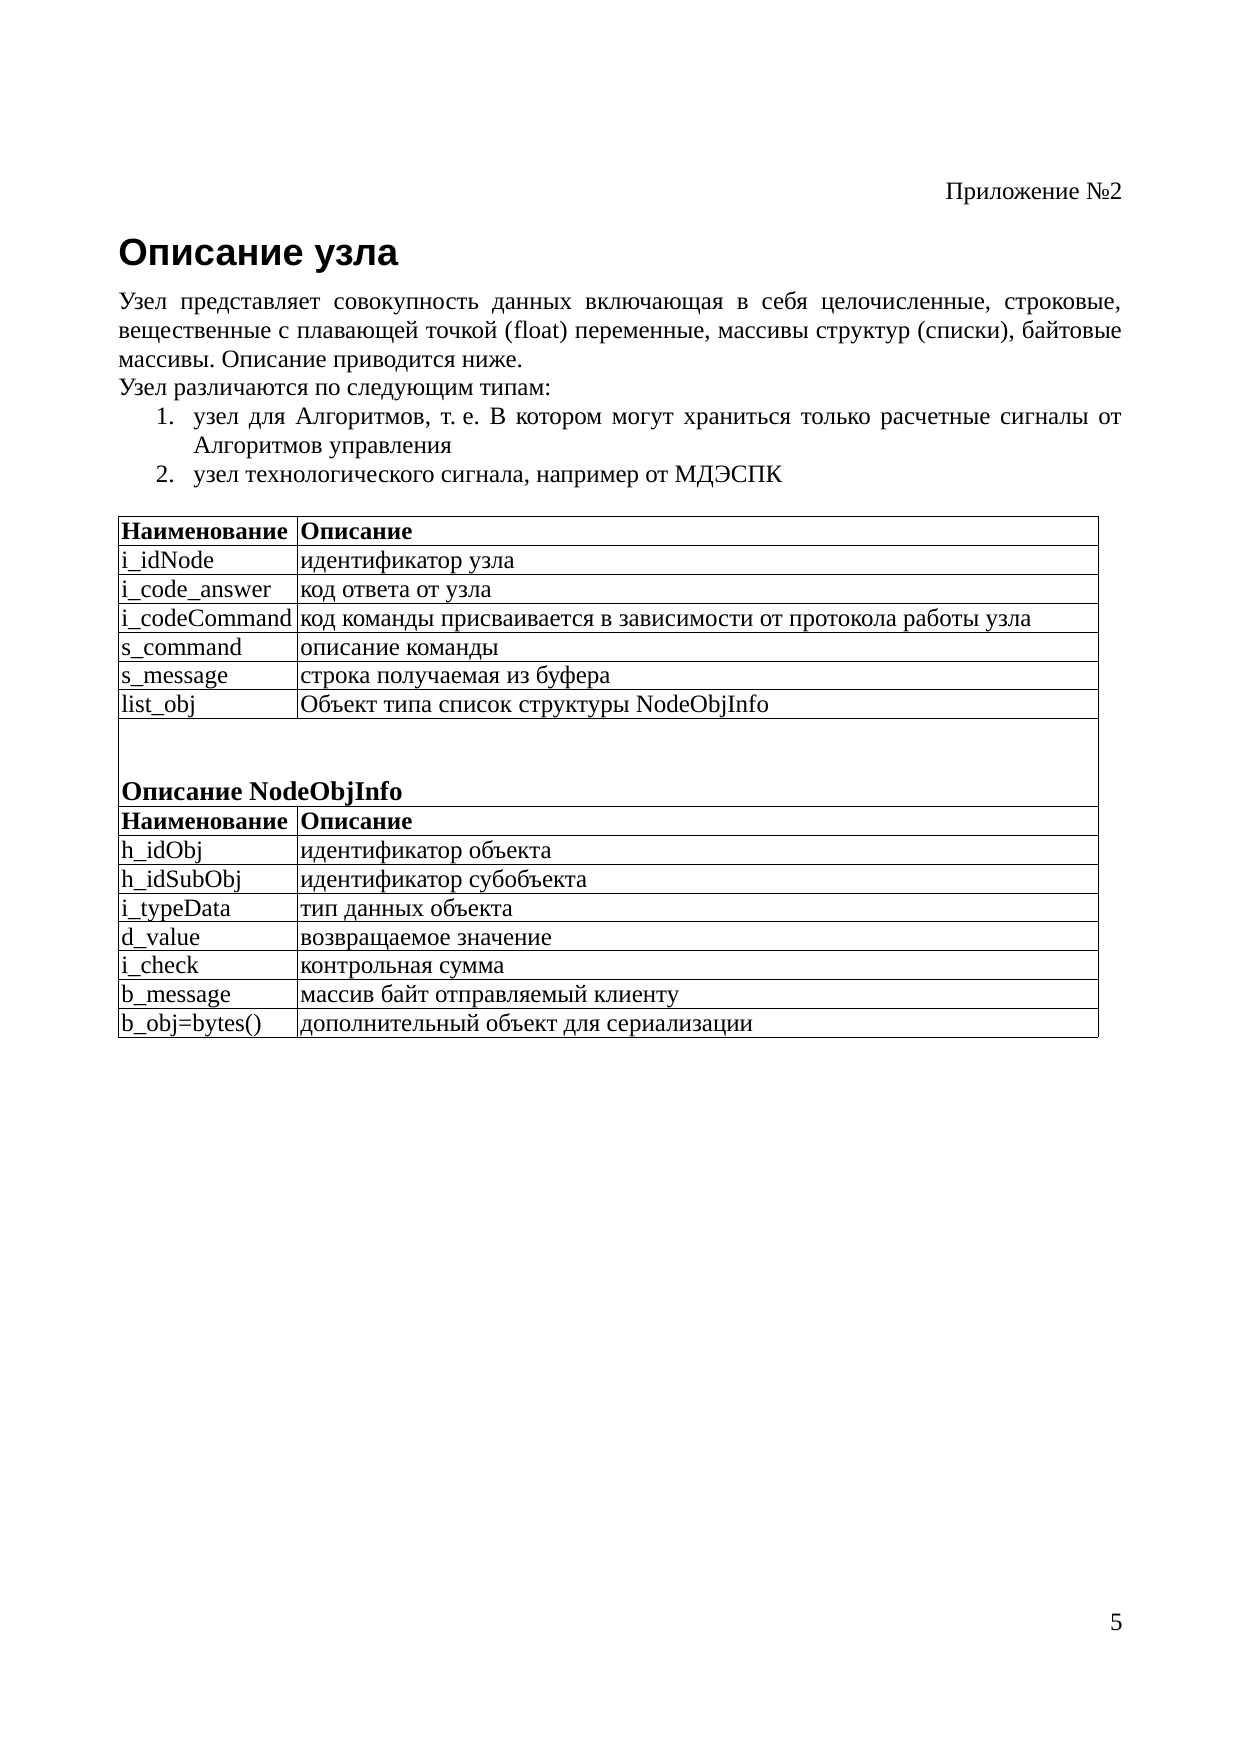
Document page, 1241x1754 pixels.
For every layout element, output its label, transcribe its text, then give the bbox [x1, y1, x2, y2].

table_cell i_typeData [119, 894, 297, 921]
table_cell h_idObj [119, 836, 297, 864]
table_cell Наименование [119, 807, 297, 835]
table_cell идентификатор субобъекта [298, 865, 1098, 893]
table_cell s_command [119, 633, 297, 661]
table_header Описание [298, 517, 1098, 545]
table_cell тип данных объекта [298, 894, 1098, 921]
table_cell строка получаемая из буфера [298, 662, 1098, 689]
list узел технологического сигнала, например от МДЭСПК [156, 459, 1122, 487]
table_cell Объект типа список структуры NodeObjInfo [298, 690, 1098, 718]
table_header Наименование [119, 517, 297, 545]
text Приложение №2 [118, 176, 1122, 205]
table_cell возвращаемое значение [298, 922, 1098, 950]
list узел для Алгоритмов, т. е. В котором могут храниться только расчетные сигналы от Алгоритмов управления [156, 401, 1122, 459]
table_cell list_obj [119, 690, 297, 718]
table_cell i_codeCommand [119, 604, 297, 632]
table_cell идентификатор объекта [298, 836, 1098, 864]
subtitle Описание узла [118, 230, 1122, 274]
table_cell описание команды [298, 633, 1098, 661]
table_cell b_message [119, 980, 297, 1008]
table_cell контрольная сумма [298, 951, 1098, 979]
table_cell код команды присваивается в зависимости от протокола работы узла [298, 604, 1098, 632]
table_cell Описание [298, 807, 1098, 835]
table_cell b_obj=bytes() [119, 1009, 297, 1037]
table_cell d_value [119, 922, 297, 950]
table_cell i_idNode [119, 546, 297, 574]
table_cell идентификатор узла [298, 546, 1098, 574]
text Узел различаются по следующим типам: [118, 372, 1122, 401]
table_cell Описание NodeObjInfo [119, 719, 1098, 806]
table_cell h_idSubObj [119, 865, 297, 893]
table_cell дополнительный объект для сериализации [298, 1009, 1098, 1037]
table_cell s_message [119, 662, 297, 689]
table_cell массив байт отправляемый клиенту [298, 980, 1098, 1008]
text Узел представляет совокупность данных включающая в себя целочисленные, строковые, вещественные с плавающей точкой (float) переменные, массивы структур (списки), байтовые массивы. Описание приводится ниже. [118, 286, 1122, 372]
table_cell i_check [119, 951, 297, 979]
table_cell код ответа от узла [298, 575, 1098, 603]
table_cell i_code_answer [119, 575, 297, 603]
